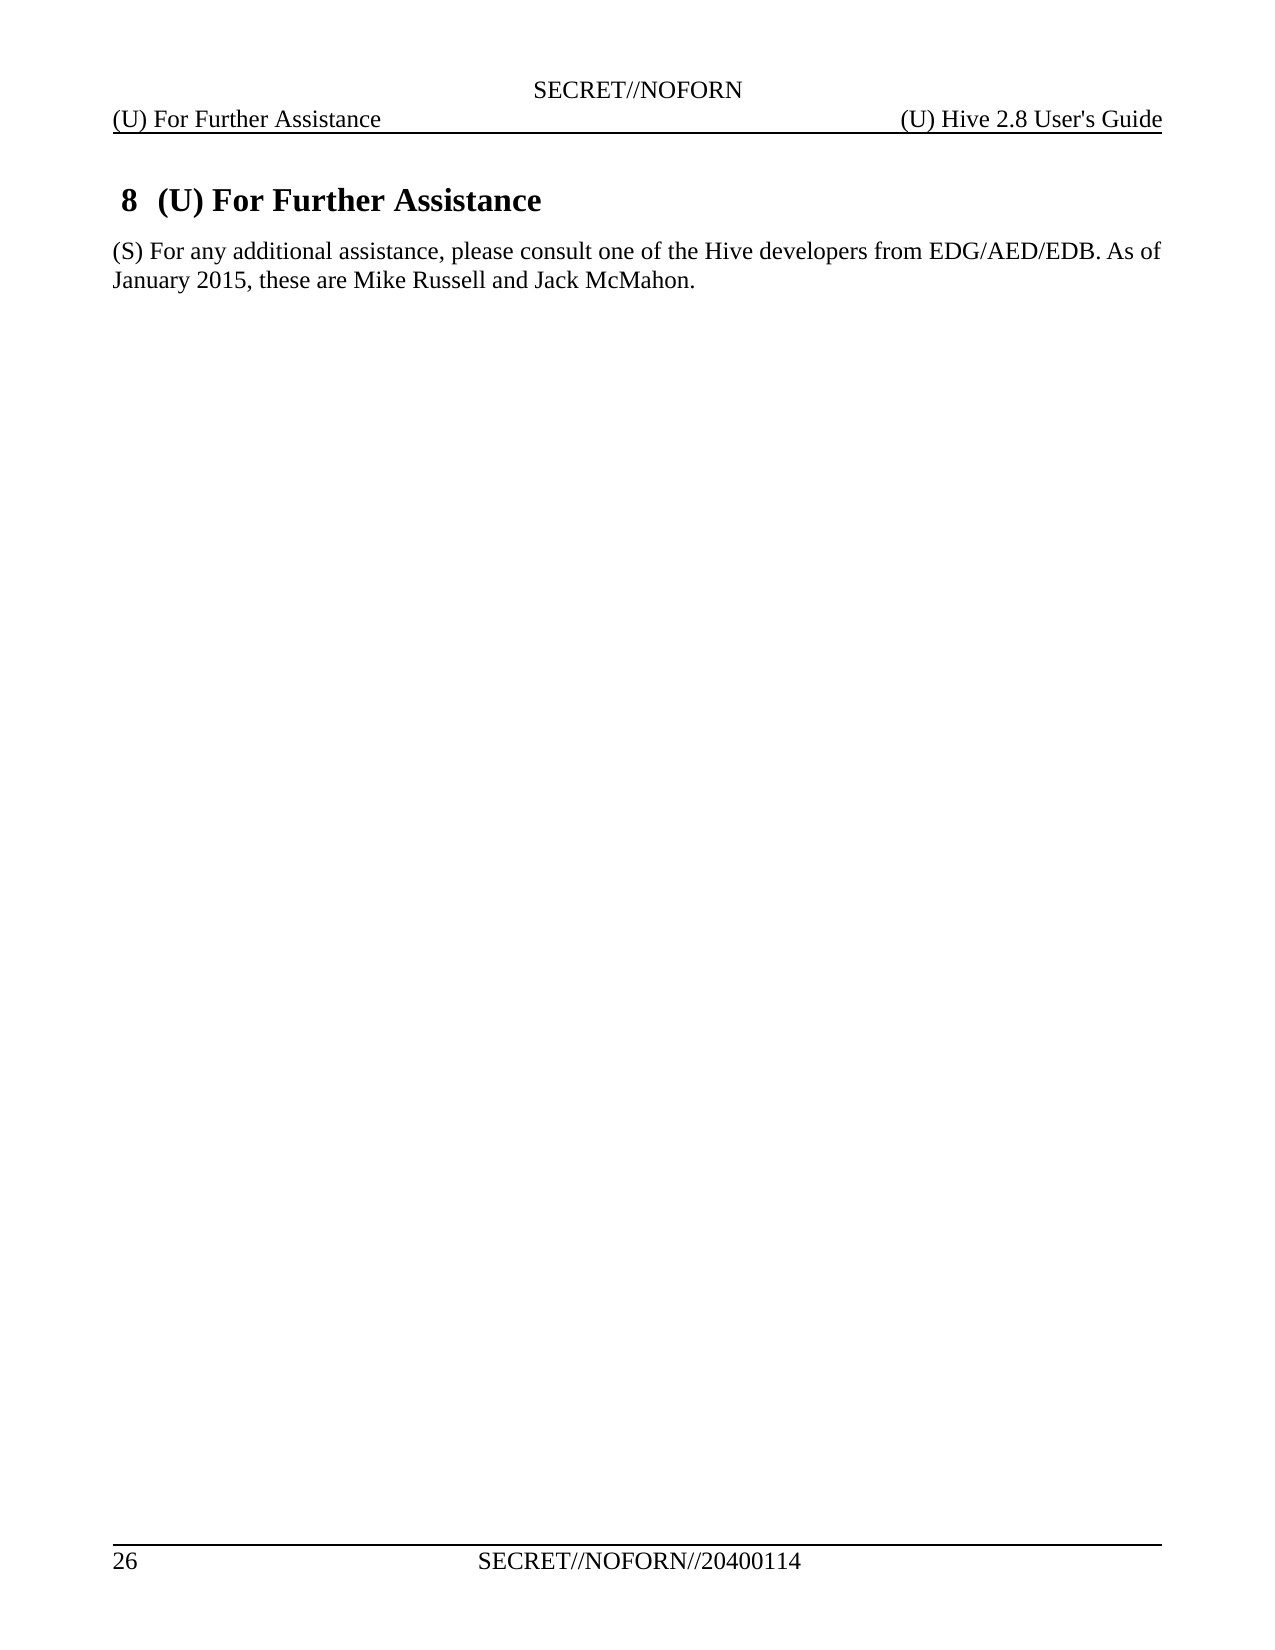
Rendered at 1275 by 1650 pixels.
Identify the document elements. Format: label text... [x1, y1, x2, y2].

text (S) For any additional assistance, please consult one of the Hive developers from EDG/AED/EDB. As of January 2015, these are Mike Russell and Jack McMahon. [112, 236, 1162, 294]
subtitle (U) For Further Assistance [112, 180, 1162, 218]
